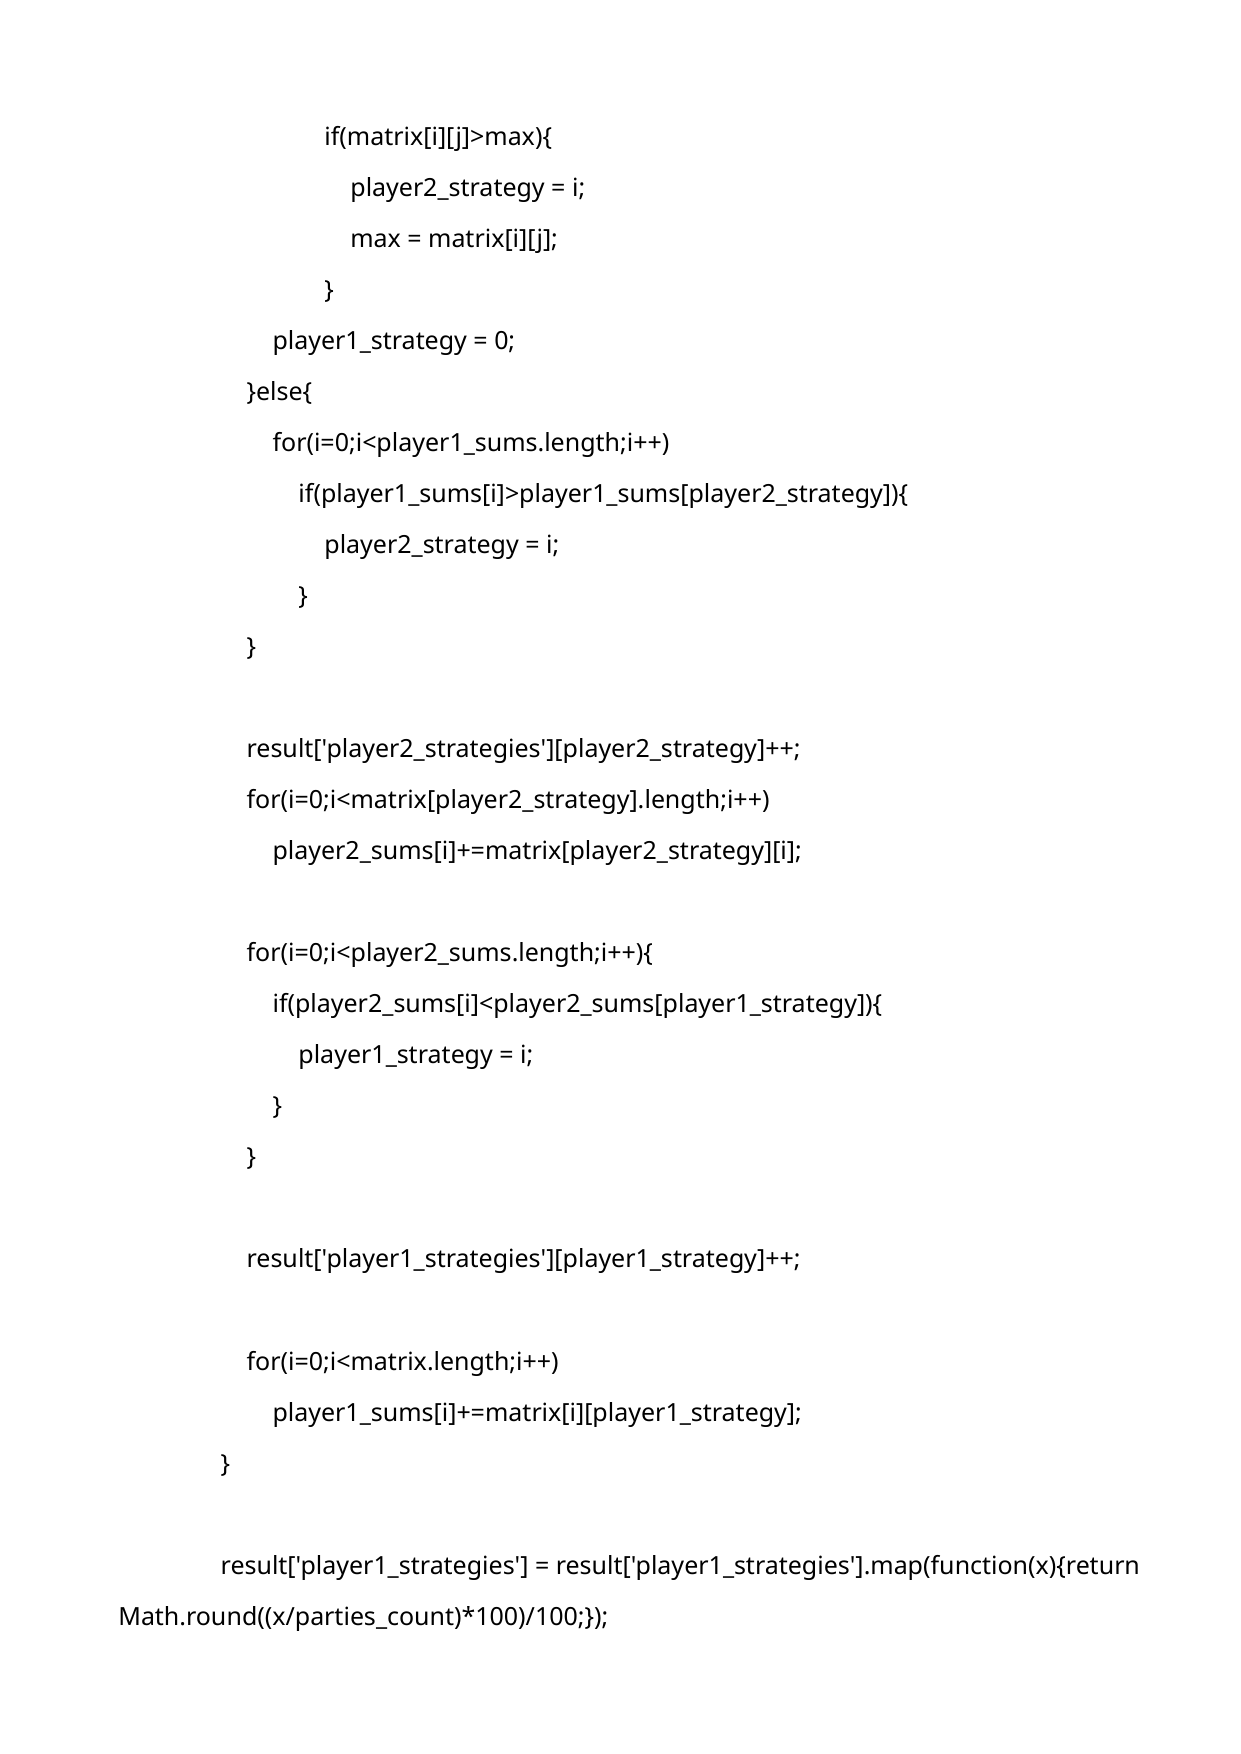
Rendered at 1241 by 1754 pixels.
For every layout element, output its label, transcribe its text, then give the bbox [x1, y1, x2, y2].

text player1_sums[i]+=matrix[i][player1_strategy]; [118, 1394, 1181, 1428]
text } [118, 1088, 1181, 1122]
text }else{ [118, 373, 1181, 407]
text } [118, 1139, 1181, 1173]
text player1_strategy = i; [118, 1037, 1181, 1071]
text player2_strategy = i; [118, 169, 1181, 203]
text player2_sums[i]+=matrix[player2_strategy][i]; [118, 833, 1181, 867]
text player1_strategy = 0; [118, 322, 1181, 356]
text result['player2_strategies'][player2_strategy]++; [118, 731, 1181, 765]
text } [118, 628, 1181, 663]
text player2_strategy = i; [118, 526, 1181, 561]
text } [118, 577, 1181, 612]
text result['player1_strategies'] = result['player1_strategies'].map(function(x){return Math.round((x/parties_count)*100)/100;}); [118, 1547, 1181, 1632]
text if(player2_sums[i]<player2_sums[player1_strategy]){ [118, 986, 1181, 1020]
text } [118, 1445, 1181, 1479]
text result['player1_strategies'][player1_strategy]++; [118, 1241, 1181, 1275]
text if(matrix[i][j]>max){ [118, 118, 1181, 152]
text if(player1_sums[i]>player1_sums[player2_strategy]){ [118, 475, 1181, 509]
text } [118, 271, 1181, 305]
text for(i=0;i<player1_sums.length;i++) [118, 424, 1181, 458]
text for(i=0;i<matrix.length;i++) [118, 1343, 1181, 1377]
text for(i=0;i<matrix[player2_strategy].length;i++) [118, 782, 1181, 816]
text for(i=0;i<player2_sums.length;i++){ [118, 935, 1181, 969]
text max = matrix[i][j]; [118, 220, 1181, 254]
